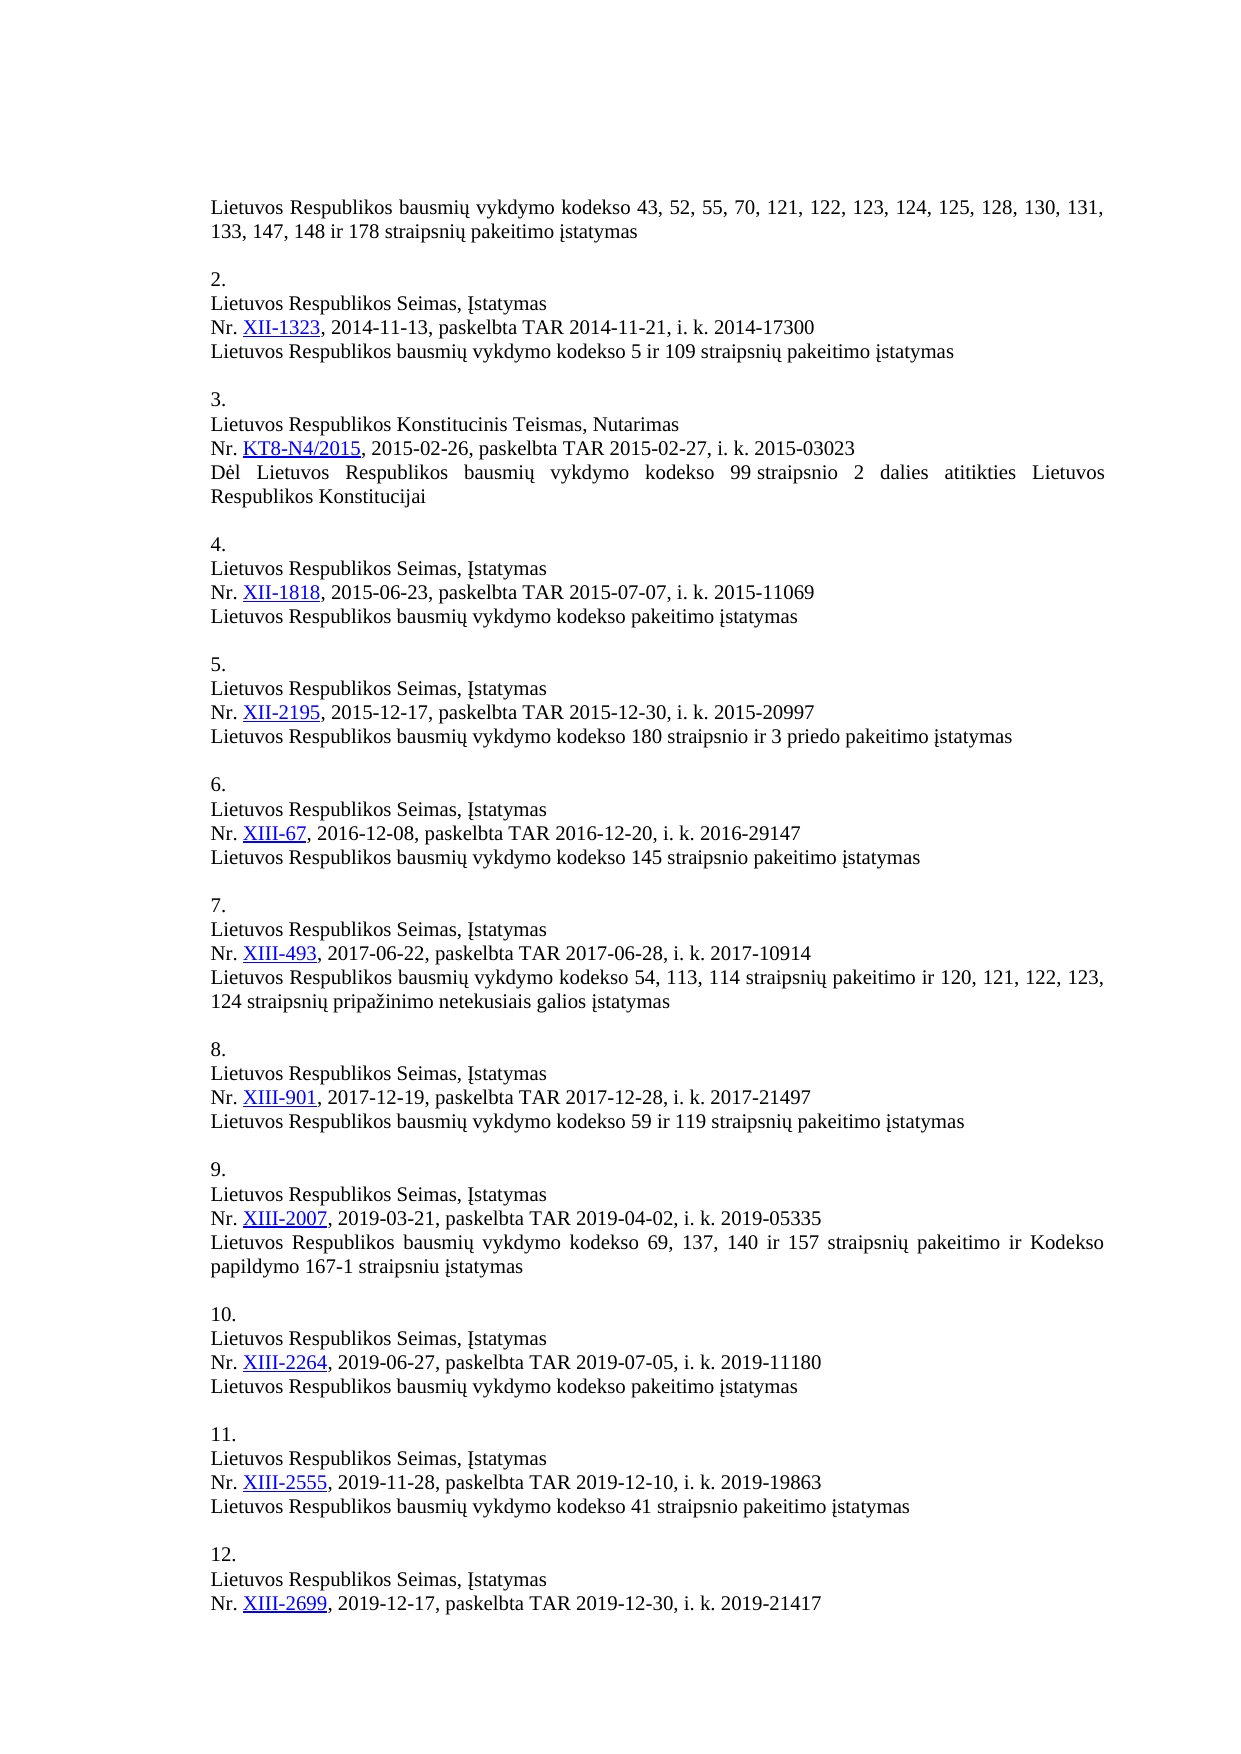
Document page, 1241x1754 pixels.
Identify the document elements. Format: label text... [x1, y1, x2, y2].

text Lietuvos Respublikos bausmių vykdymo kodekso 43, 52, 55, 70, 121, 122, 123, 124, 125, 128, 130, 131, 133, 147, 148 ir 178 straipsnių pakeitimo įstatymas [210, 195, 1105, 243]
text Nr. XIII-901, 2017-12-19, paskelbta TAR 2017-12-28, i. k. 2017-21497 [210, 1085, 1105, 1109]
text Nr. XII-2195, 2015-12-17, paskelbta TAR 2015-12-30, i. k. 2015-20997 [210, 700, 1105, 724]
text Lietuvos Respublikos Seimas, Įstatymas [210, 1181, 1105, 1206]
text 10. [210, 1302, 1105, 1326]
text 5. [210, 652, 1105, 676]
text 4. [210, 532, 1105, 556]
text Nr. XIII-2555, 2019-11-28, paskelbta TAR 2019-12-10, i. k. 2019-19863 [210, 1470, 1105, 1494]
text Lietuvos Respublikos bausmių vykdymo kodekso 41 straipsnio pakeitimo įstatymas [210, 1494, 1105, 1518]
text 3. [210, 387, 1105, 411]
text 11. [210, 1422, 1105, 1446]
text 2. [210, 267, 1105, 291]
text Lietuvos Respublikos Seimas, Įstatymas [210, 796, 1105, 821]
text Nr. XIII-2699, 2019-12-17, paskelbta TAR 2019-12-30, i. k. 2019-21417 [210, 1591, 1105, 1614]
text Lietuvos Respublikos bausmių vykdymo kodekso 69, 137, 140 ir 157 straipsnių pakeitimo ir Kodekso papildymo 167-1 straipsniu įstatymas [210, 1229, 1105, 1278]
text Lietuvos Respublikos bausmių vykdymo kodekso pakeitimo įstatymas [210, 1374, 1105, 1398]
text 9. [210, 1157, 1105, 1181]
text Lietuvos Respublikos Seimas, Įstatymas [210, 676, 1105, 700]
text Lietuvos Respublikos bausmių vykdymo kodekso 5 ir 109 straipsnių pakeitimo įstatymas [210, 339, 1105, 363]
text Lietuvos Respublikos bausmių vykdymo kodekso pakeitimo įstatymas [210, 604, 1105, 628]
text 7. [210, 893, 1105, 917]
text Lietuvos Respublikos Seimas, Įstatymas [210, 1446, 1105, 1470]
text Lietuvos Respublikos Seimas, Įstatymas [210, 917, 1105, 941]
text 6. [210, 772, 1105, 796]
text 8. [210, 1037, 1105, 1061]
text Lietuvos Respublikos bausmių vykdymo kodekso 59 ir 119 straipsnių pakeitimo įstatymas [210, 1109, 1105, 1133]
text Lietuvos Respublikos Seimas, Įstatymas [210, 1566, 1105, 1591]
text Lietuvos Respublikos Seimas, Įstatymas [210, 556, 1105, 580]
text Nr. KT8-N4/2015, 2015-02-26, paskelbta TAR 2015-02-27, i. k. 2015-03023 [210, 436, 1105, 459]
text Dėl Lietuvos Respublikos bausmių vykdymo kodekso 99 straipsnio 2 dalies atitikties Lietuvos Respublikos Konstitucijai [210, 459, 1105, 508]
text Nr. XIII-2264, 2019-06-27, paskelbta TAR 2019-07-05, i. k. 2019-11180 [210, 1350, 1105, 1374]
text Lietuvos Respublikos Konstitucinis Teismas, Nutarimas [210, 411, 1105, 436]
text Lietuvos Respublikos bausmių vykdymo kodekso 180 straipsnio ir 3 priedo pakeitimo įstatymas [210, 724, 1105, 748]
text Nr. XIII-67, 2016-12-08, paskelbta TAR 2016-12-20, i. k. 2016-29147 [210, 821, 1105, 844]
text Nr. XIII-2007, 2019-03-21, paskelbta TAR 2019-04-02, i. k. 2019-05335 [210, 1206, 1105, 1229]
text Lietuvos Respublikos bausmių vykdymo kodekso 54, 113, 114 straipsnių pakeitimo ir 120, 121, 122, 123, 124 straipsnių pripažinimo netekusiais galios įstatymas [210, 965, 1105, 1013]
text Nr. XII-1818, 2015-06-23, paskelbta TAR 2015-07-07, i. k. 2015-11069 [210, 580, 1105, 604]
text Lietuvos Respublikos bausmių vykdymo kodekso 145 straipsnio pakeitimo įstatymas [210, 844, 1105, 869]
text Lietuvos Respublikos Seimas, Įstatymas [210, 1061, 1105, 1085]
text Lietuvos Respublikos Seimas, Įstatymas [210, 1326, 1105, 1350]
text Nr. XII-1323, 2014-11-13, paskelbta TAR 2014-11-21, i. k. 2014-17300 [210, 315, 1105, 339]
text Nr. XIII-493, 2017-06-22, paskelbta TAR 2017-06-28, i. k. 2017-10914 [210, 941, 1105, 965]
text Lietuvos Respublikos Seimas, Įstatymas [210, 291, 1105, 315]
text 12. [210, 1542, 1105, 1566]
